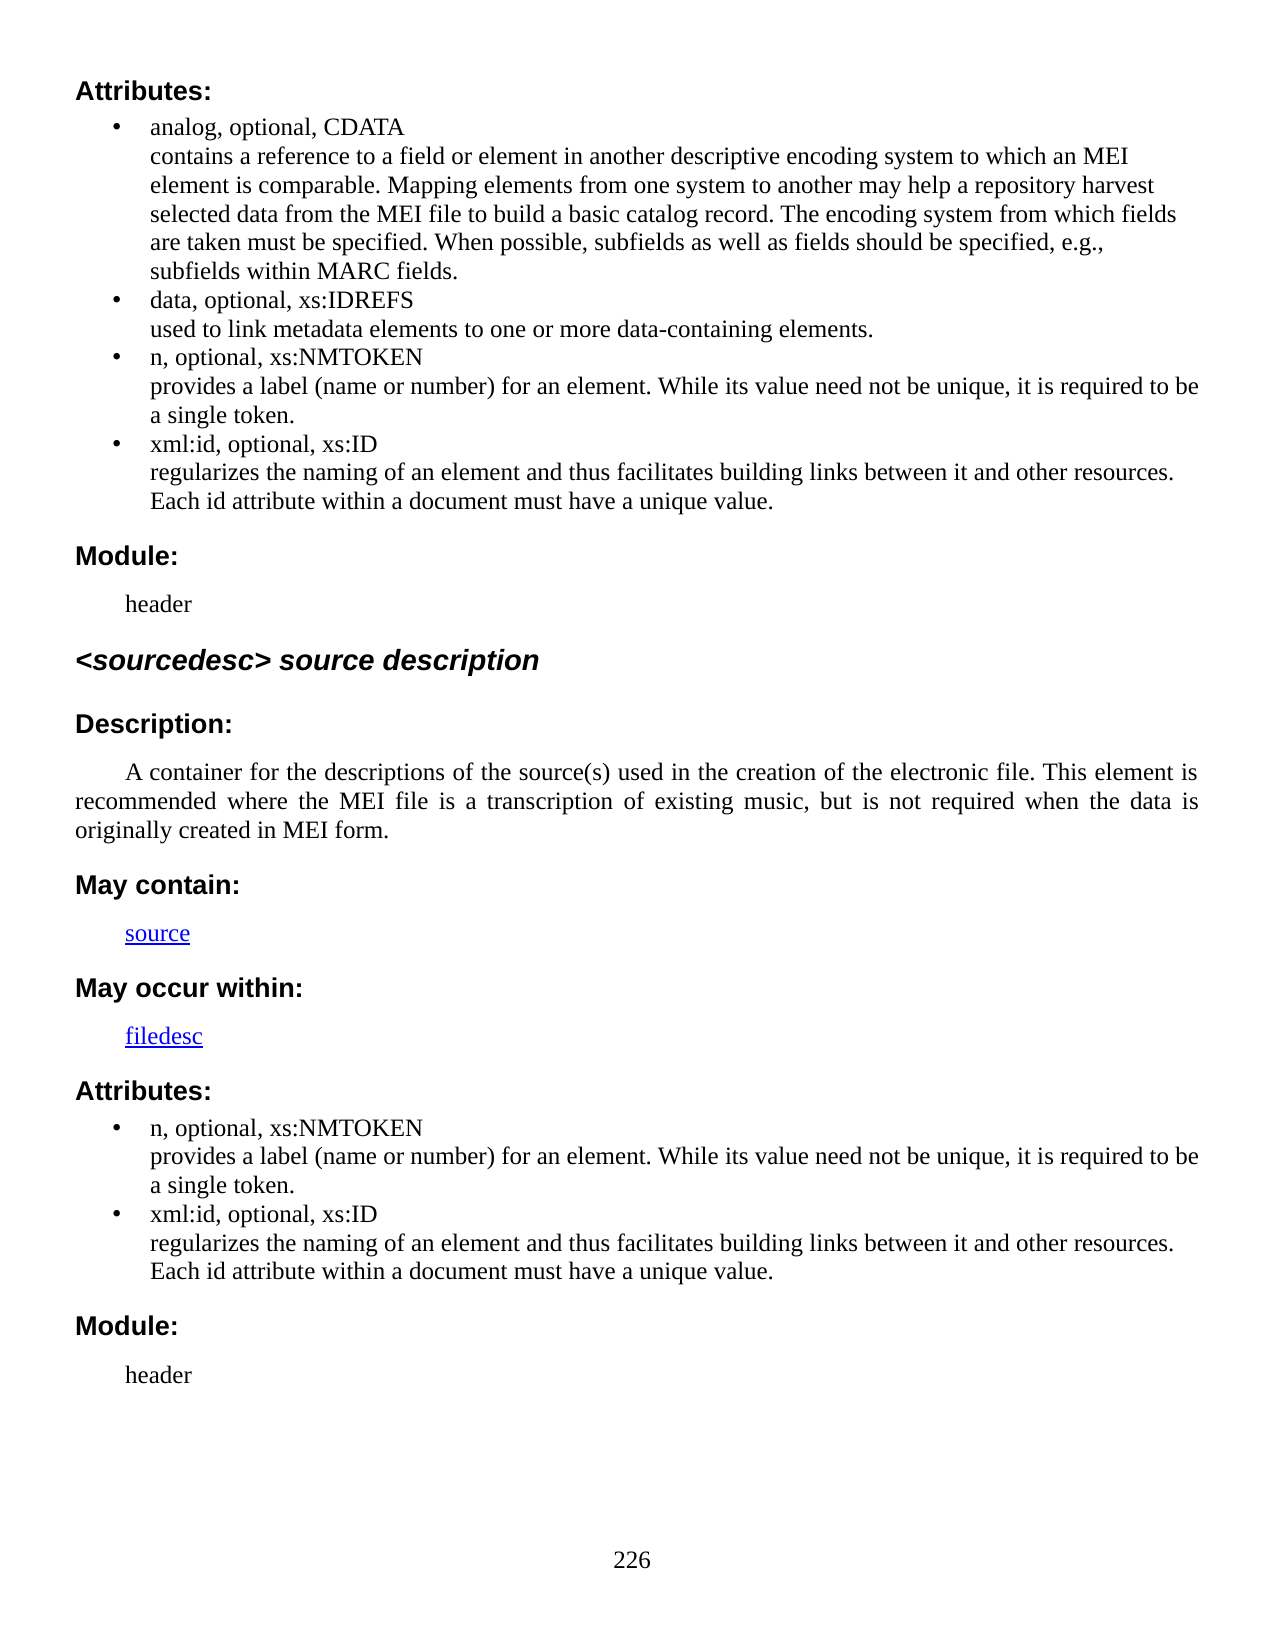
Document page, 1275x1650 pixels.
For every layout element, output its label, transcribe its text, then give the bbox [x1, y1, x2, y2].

list n, optional, xs:NMTOKEN provides a label (name or number) for an element. While its value need not be unique, it is required to be a single token. [112, 342, 1200, 429]
subtitle <sourcedesc> source description [75, 643, 1200, 677]
subtitle May occur within: [75, 972, 1200, 1003]
subtitle Module: [75, 1310, 1200, 1341]
text A container for the descriptions of the source(s) used in the creation of the electronic file. This element is recommended where the MEI file is a transcription of existing music, but is not required when the data is originally created in MEI form. [75, 757, 1200, 844]
text source [75, 918, 1200, 947]
subtitle Module: [75, 540, 1200, 571]
text header [75, 589, 1200, 618]
list analog, optional, CDATA contains a reference to a field or element in another descriptive encoding system to which an MEI element is comparable. Mapping elements from one system to another may help a repository harvest selected data from the MEI file to build a basic catalog record. The encoding system from which fields are taken must be specified. When possible, subfields as well as fields should be specified, e.g., subfields within MARC fields. [112, 112, 1200, 285]
subtitle Attributes: [75, 75, 1200, 106]
subtitle Description: [75, 708, 1200, 739]
subtitle Attributes: [75, 1075, 1200, 1106]
list xml:id, optional, xs:ID regularizes the naming of an element and thus facilitates building links between it and other resources. Each id attribute within a document must have a unique value. [112, 429, 1200, 515]
list data, optional, xs:IDREFS used to link metadata elements to one or more data-containing elements. [112, 285, 1200, 342]
list xml:id, optional, xs:ID regularizes the naming of an element and thus facilitates building links between it and other resources. Each id attribute within a document must have a unique value. [112, 1199, 1200, 1285]
text header [75, 1360, 1200, 1388]
list n, optional, xs:NMTOKEN provides a label (name or number) for an element. While its value need not be unique, it is required to be a single token. [112, 1113, 1200, 1199]
text filedesc [75, 1021, 1200, 1050]
subtitle May contain: [75, 869, 1200, 900]
